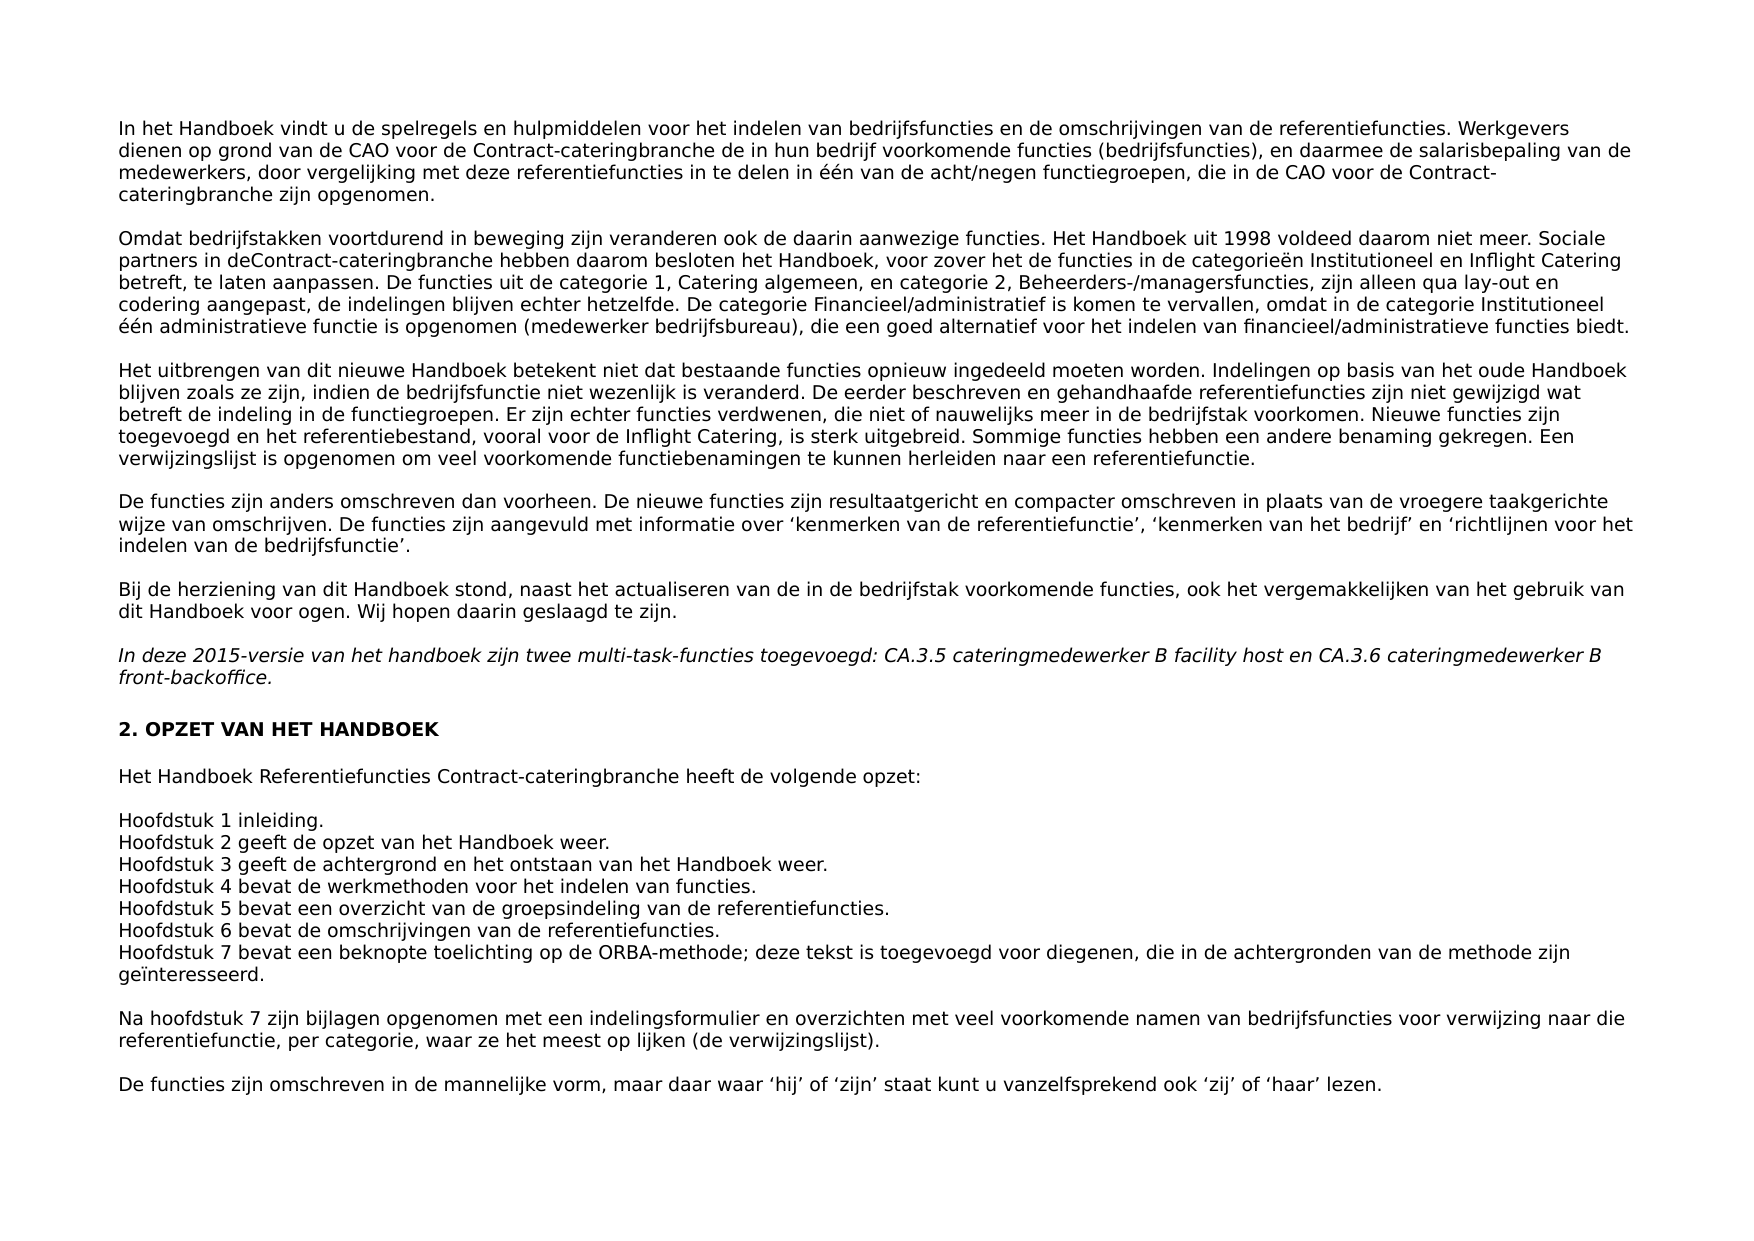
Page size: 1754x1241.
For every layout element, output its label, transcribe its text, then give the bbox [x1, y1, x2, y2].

text Na hoofdstuk 7 zijn bijlagen opgenomen met een indelingsformulier en overzichten met veel voorkomende namen van bedrijfsfuncties voor verwijzing naar die referentiefunctie, per categorie, waar ze het meest op lijken (de verwijzingslijst). [118, 1008, 1636, 1052]
text Bij de herziening van dit Handboek stond, naast het actualiseren van de in de bedrijfstak voorkomende functies, ook het vergemakkelijken van het gebruik van dit Handboek voor ogen. Wij hopen daarin geslaagd te zijn. [118, 579, 1636, 623]
text Hoofdstuk 4 bevat de werkmethoden voor het indelen van functies. [118, 876, 1636, 898]
text Hoofdstuk 6 bevat de omschrijvingen van de referentiefuncties. [118, 920, 1636, 942]
text Het uitbrengen van dit nieuwe Handboek betekent niet dat bestaande functies opnieuw ingedeeld moeten worden. Indelingen op basis van het oude Handboek blijven zoals ze zijn, indien de bedrijfsfunctie niet wezenlijk is veranderd. De eerder beschreven en gehandhaafde referentiefuncties zijn niet gewijzigd wat betreft de indeling in de functiegroepen. Er zijn echter functies verdwenen, die niet of nauwelijks meer in de bedrijfstak voorkomen. Nieuwe functies zijn toegevoegd en het referentiebestand, vooral voor de Inflight Catering, is sterk uitgebreid. Sommige functies hebben een andere benaming gekregen. Een verwijzingslijst is opgenomen om veel voorkomende functiebenamingen te kunnen herleiden naar een referentiefunctie. [118, 360, 1636, 469]
text Hoofdstuk 5 bevat een overzicht van de groepsindeling van de referentiefuncties. [118, 898, 1636, 920]
text Hoofdstuk 1 inleiding. [118, 810, 1636, 832]
text De functies zijn anders omschreven dan voorheen. De nieuwe functies zijn resultaatgericht en compacter omschreven in plaats van de vroegere taakgerichte wijze van omschrijven. De functies zijn aangevuld met informatie over ‘kenmerken van de referentiefunctie’, ‘kenmerken van het bedrijf’ en ‘richtlijnen voor het indelen van de bedrijfsfunctie’. [118, 491, 1636, 557]
text In deze 2015-versie van het handboek zijn twee multi-task-functies toegevoegd: CA.3.5 cateringmedewerker B facility host en CA.3.6 cateringmedewerker B front-backoffice. [118, 645, 1636, 689]
text In het Handboek vindt u de spelregels en hulpmiddelen voor het indelen van bedrijfsfuncties en de omschrijvingen van de referentiefuncties. Werkgevers dienen op grond van de CAO voor de Contract-cateringbranche de in hun bedrijf voorkomende functies (bedrijfsfuncties), en daarmee de salarisbepaling van de medewerkers, door vergelijking met deze referentiefuncties in te delen in één van de acht/negen functiegroepen, die in de CAO voor de Contract-cateringbranche zijn opgenomen. [118, 118, 1636, 206]
text Hoofdstuk 7 bevat een beknopte toelichting op de ORBA-methode; deze tekst is toegevoegd voor diegenen, die in de achtergronden van de methode zijn geïnteresseerd. [118, 942, 1636, 986]
text Omdat bedrijfstakken voortdurend in beweging zijn veranderen ook de daarin aanwezige functies. Het Handboek uit 1998 voldeed daarom niet meer. Sociale partners in deContract-cateringbranche hebben daarom besloten het Handboek, voor zover het de functies in de categorieën Institutioneel en Inflight Catering betreft, te laten aanpassen. De functies uit de categorie 1, Catering algemeen, en categorie 2, Beheerders-/managersfuncties, zijn alleen qua lay-out en codering aangepast, de indelingen blijven echter hetzelfde. De categorie Financieel/administratief is komen te vervallen, omdat in de categorie Institutioneel één administratieve functie is opgenomen (medewerker bedrijfsbureau), die een goed alternatief voor het indelen van financieel/administratieve functies biedt. [118, 228, 1636, 338]
text Hoofdstuk 2 geeft de opzet van het Handboek weer. [118, 832, 1636, 854]
text Het Handboek Referentiefuncties Contract-cateringbranche heeft de volgende opzet: [118, 766, 1636, 788]
text De functies zijn omschreven in de mannelijke vorm, maar daar waar ‘hij’ of ‘zijn’ staat kunt u vanzelfsprekend ook ‘zij’ of ‘haar’ lezen. [118, 1073, 1636, 1095]
subtitle 2. OPZET VAN HET HANDBOEK [118, 719, 1636, 741]
text Hoofdstuk 3 geeft de achtergrond en het ontstaan van het Handboek weer. [118, 854, 1636, 876]
